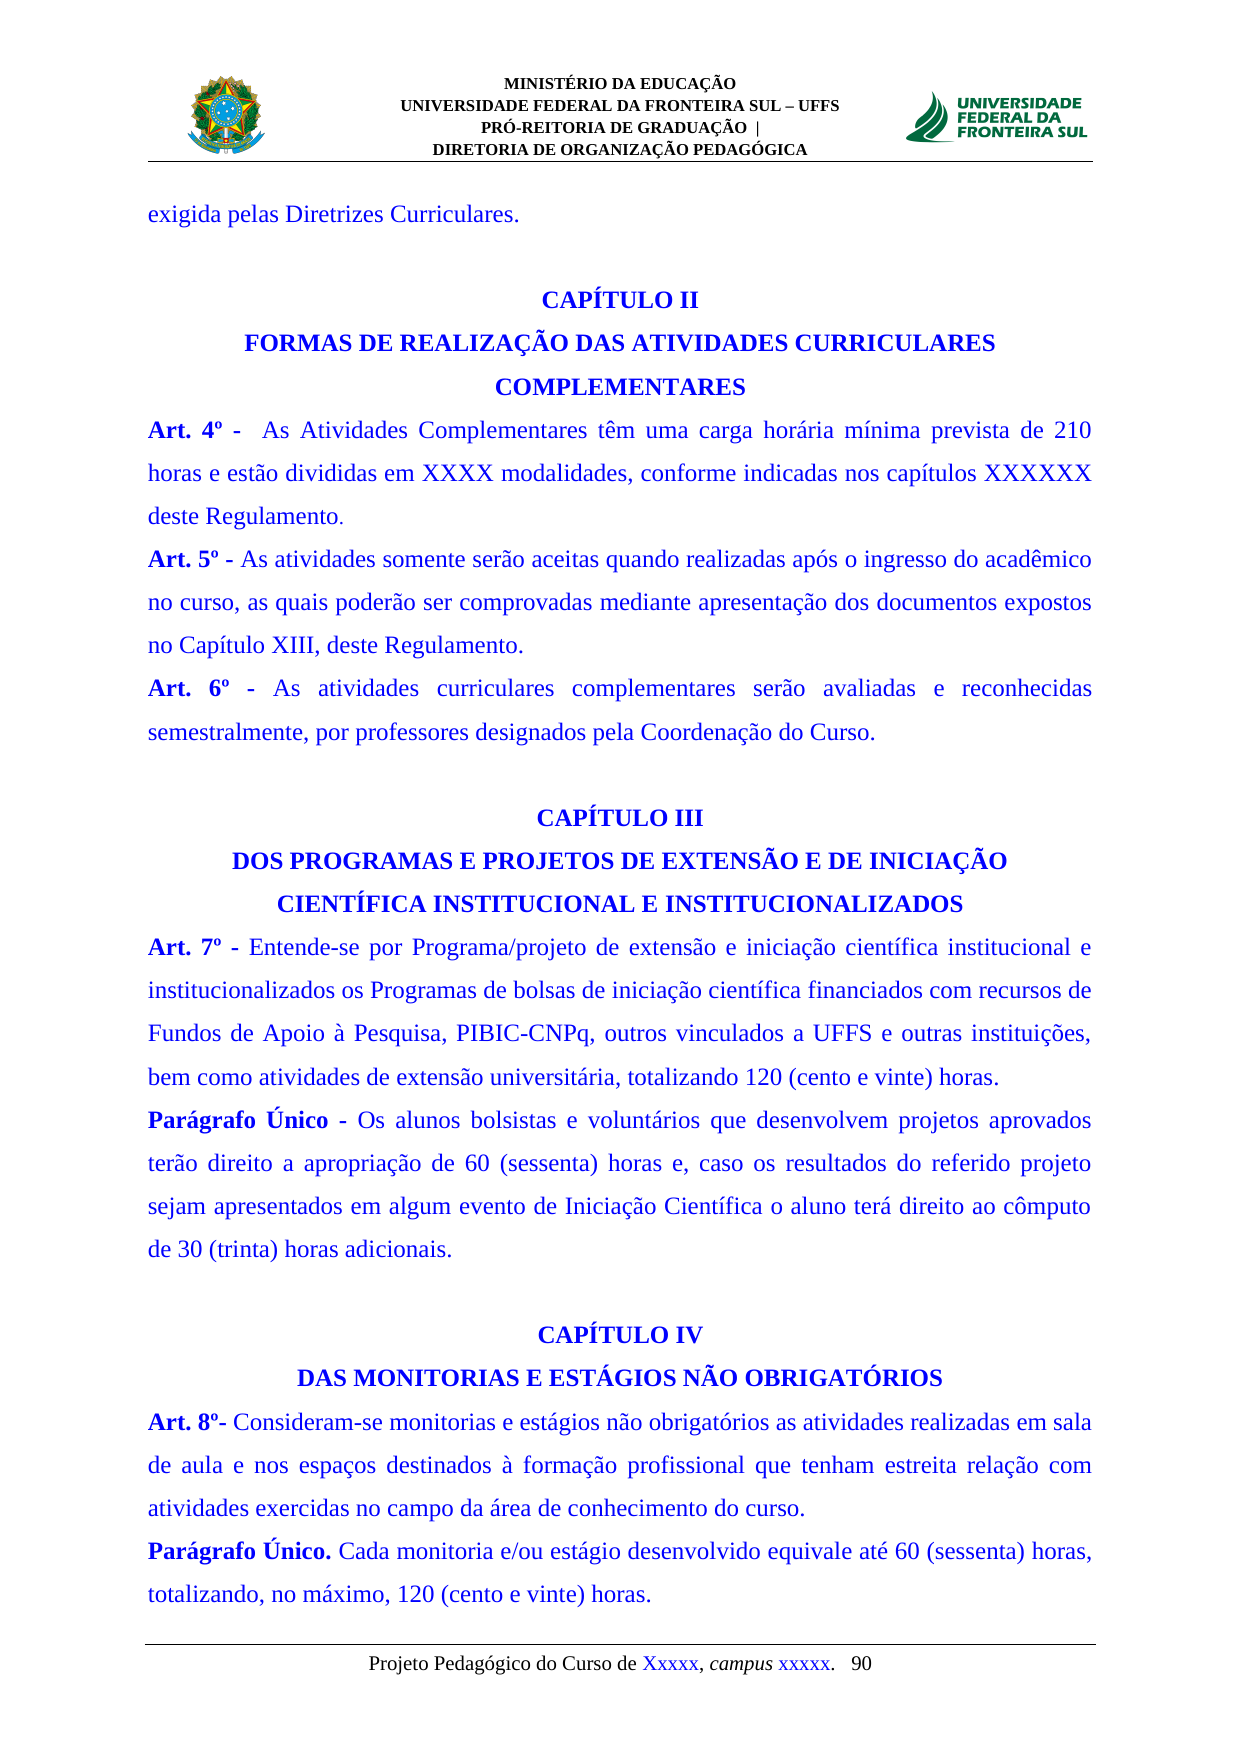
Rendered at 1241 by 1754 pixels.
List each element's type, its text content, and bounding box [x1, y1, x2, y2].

text exigida pelas Diretrizes Curriculares. [148, 199, 1093, 228]
text Art. 4º - As Atividades Complementares têm uma carga horária mínima prevista de 210 horas e estão divididas em XXXX modalidades, conforme indicadas nos capítulos XXXXXX deste Regulamento. [148, 415, 1093, 530]
text Art. 8º- Consideram-se monitorias e estágios não obrigatórios as atividades realizadas em sala de aula e nos espaços destinados à formação profissional que tenham estreita relação com atividades exercidas no campo da área de conhecimento do curso. [148, 1407, 1093, 1522]
text Art. 6º - As atividades curriculares complementares serão avaliadas e reconhecidas semestralmente, por professores designados pela Coordenação do Curso. [148, 673, 1093, 745]
text DOS PROGRAMAS E PROJETOS DE EXTENSÃO E DE INICIAÇÃO [148, 846, 1093, 875]
text DAS MONITORIAS E ESTÁGIOS NÃO OBRIGATÓRIOS [148, 1363, 1093, 1392]
text Parágrafo Único - Os alunos bolsistas e voluntários que desenvolvem projetos aprovados terão direito a apropriação de 60 (sessenta) horas e, caso os resultados do referido projeto sejam apresentados em algum evento de Iniciação Científica o aluno terá direito ao cômputo de 30 (trinta) horas adicionais. [148, 1105, 1093, 1263]
text CIENTÍFICA INSTITUCIONAL E INSTITUCIONALIZADOS [148, 889, 1093, 918]
text CAPÍTULO III [148, 803, 1093, 832]
text CAPÍTULO IV [148, 1320, 1093, 1349]
picture [187, 76, 265, 154]
text FORMAS DE REALIZAÇÃO DAS ATIVIDADES CURRICULARES COMPLEMENTARES [148, 328, 1093, 400]
text Art. 5º - As atividades somente serão aceitas quando realizadas após o ingresso do acadêmico no curso, as quais poderão ser comprovadas mediante apresentação dos documentos expostos no Capítulo XIII, deste Regulamento. [148, 544, 1093, 659]
text Art. 7º - Entende-se por Programa/projeto de extensão e iniciação científica institucional e institucionalizados os Programas de bolsas de iniciação científica financiados com recursos de Fundos de Apoio à Pesquisa, PIBIC-CNPq, outros vinculados a UFFS e outras instituições, bem como atividades de extensão universitária, totalizando 120 (cento e vinte) horas. [148, 932, 1093, 1090]
text CAPÍTULO II [148, 285, 1093, 314]
picture [903, 90, 1090, 146]
text Parágrafo Único. Cada monitoria e/ou estágio desenvolvido equivale até 60 (sessenta) horas, totalizando, no máximo, 120 (cento e vinte) horas. [148, 1536, 1093, 1608]
